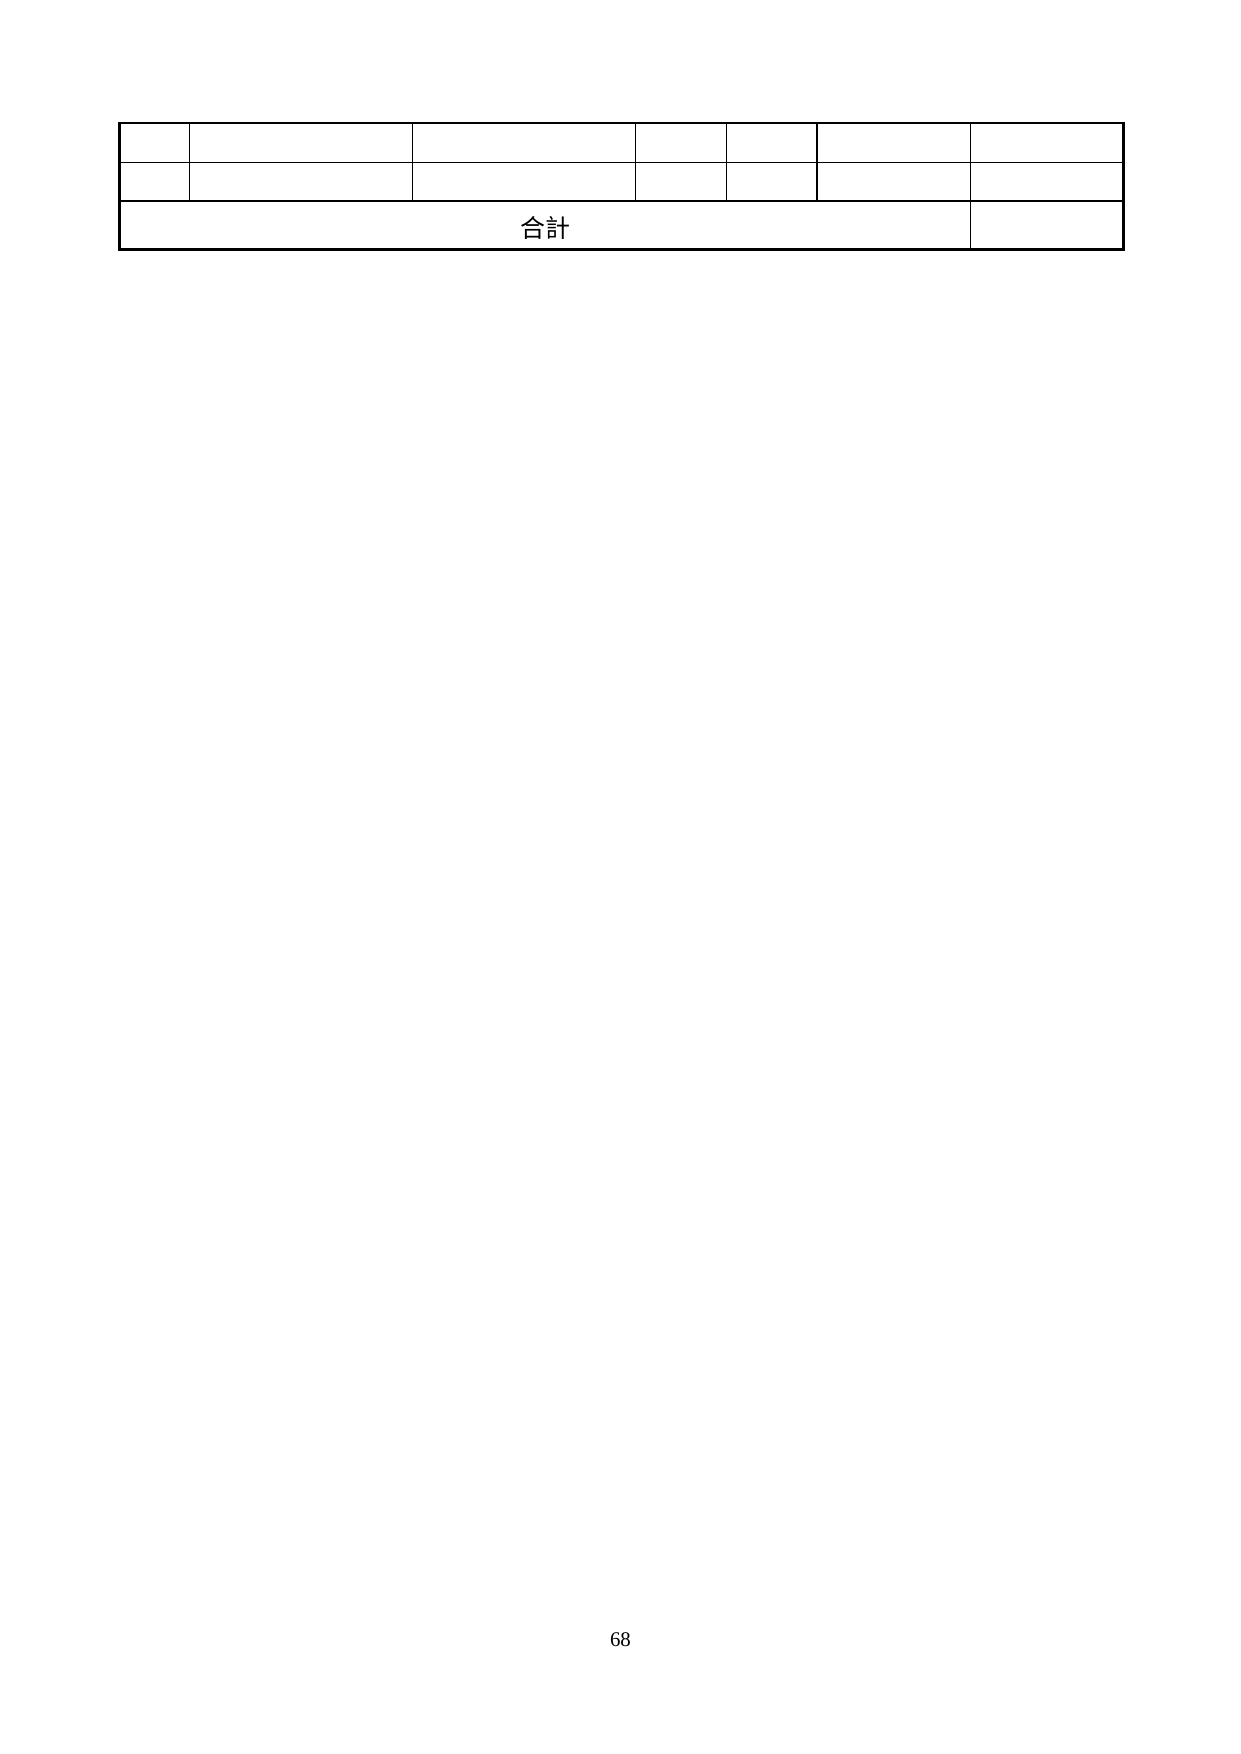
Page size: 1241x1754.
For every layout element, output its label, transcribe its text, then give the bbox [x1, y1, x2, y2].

table_cell [727, 163, 816, 200]
table_cell [727, 124, 816, 161]
table_cell [190, 124, 412, 161]
table_cell [818, 124, 970, 161]
table_cell [971, 124, 1122, 161]
table_cell [121, 163, 189, 200]
table_cell [190, 163, 412, 200]
table_cell [971, 163, 1122, 200]
table_cell [121, 124, 189, 161]
table_cell [636, 124, 726, 161]
table_cell [413, 124, 635, 161]
table_cell [818, 163, 970, 200]
table_cell [636, 163, 726, 200]
table_cell 合計 [121, 202, 970, 248]
table_cell [413, 163, 635, 200]
table_cell [971, 202, 1122, 248]
